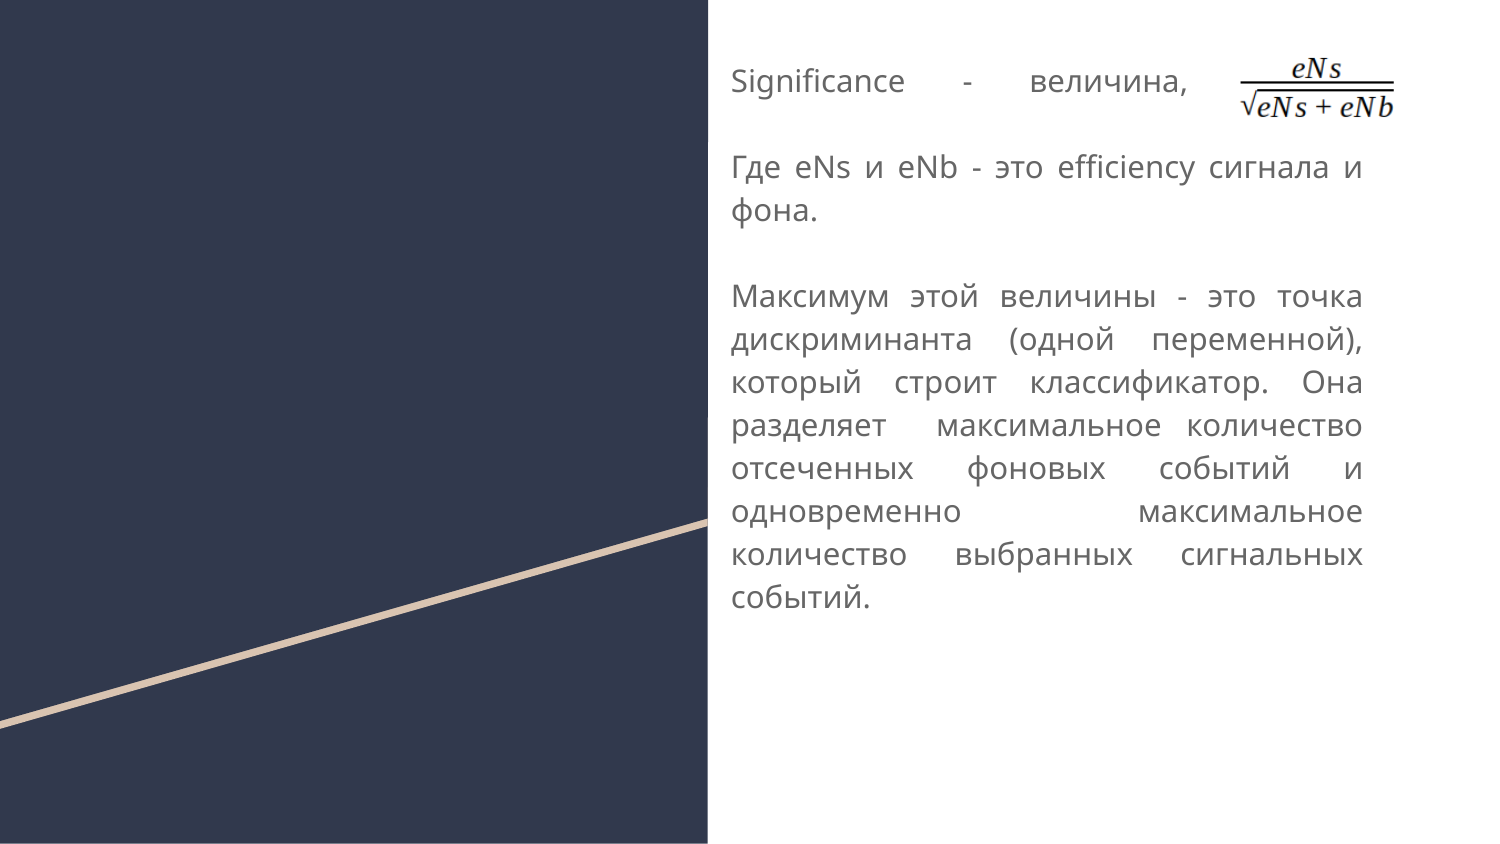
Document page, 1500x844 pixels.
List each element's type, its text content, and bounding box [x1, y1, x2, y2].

list Significance - величина, равная: Где eNs и eNb - это efficiency сигнала и фона. Максимум этой величины - это точка дискриминанта (одной переменной), который строит классификатор. Она разделяет максимальное количество отсеченных фоновых событий и одновременно максимальное количество выбранных сигнальных событий. [715, 40, 1379, 713]
picture [1194, 9, 1456, 146]
